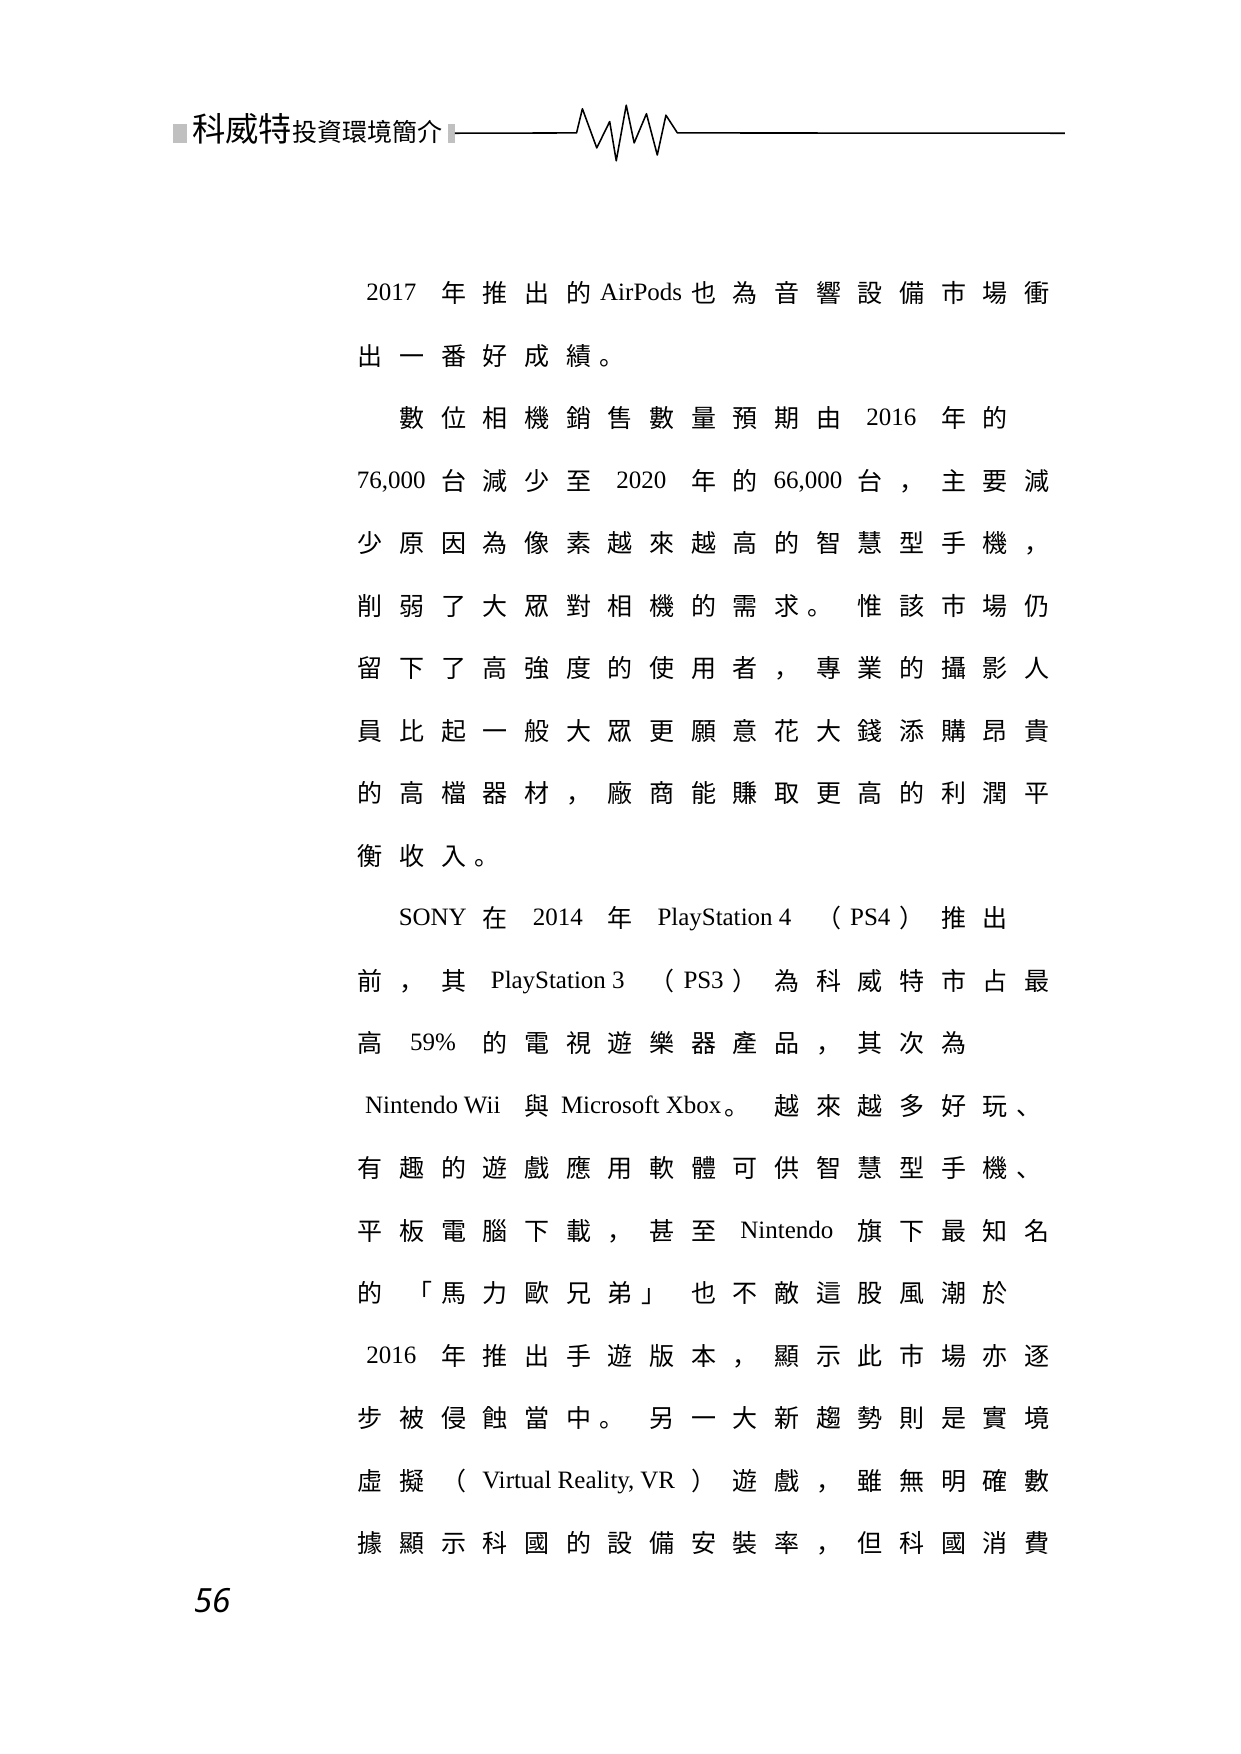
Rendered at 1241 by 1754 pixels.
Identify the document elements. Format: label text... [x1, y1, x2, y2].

text 數位相機銷售數量預期由2016年的76,000台減少至2020年的66,000台，主要減少原因為像素越來越高的智慧型手機，削弱了大眾對相機的需求。惟該市場仍留下了高強度的使用者，專業的攝影人員比起一般大眾更願意花大錢添購昂貴的高檔器材，廠商能賺取更高的利潤平衡收入。 [330, 375, 1058, 875]
text 2017年推出的AirPods也為音響設備市場衝出一番好成績。 [330, 250, 1058, 375]
text SONY在2014年PlayStation 4（PS4）推出前，其PlayStation 3（PS3）為科威特市占最高59%的電視遊樂器產品，其次為Nintendo Wii與Microsoft Xbox。越來越多好玩、有趣的遊戲應用軟體可供智慧型手機、平板電腦下載，甚至Nintendo旗下最知名的「馬力歐兄弟」也不敵這股風潮於2016年推出手遊版本，顯示此市場亦逐步被侵蝕當中。另一大新趨勢則是實境虛擬（Virtual Reality, VR）遊戲，雖無明確數據顯示科國的設備安裝率，但科國消費 [330, 875, 1058, 1563]
